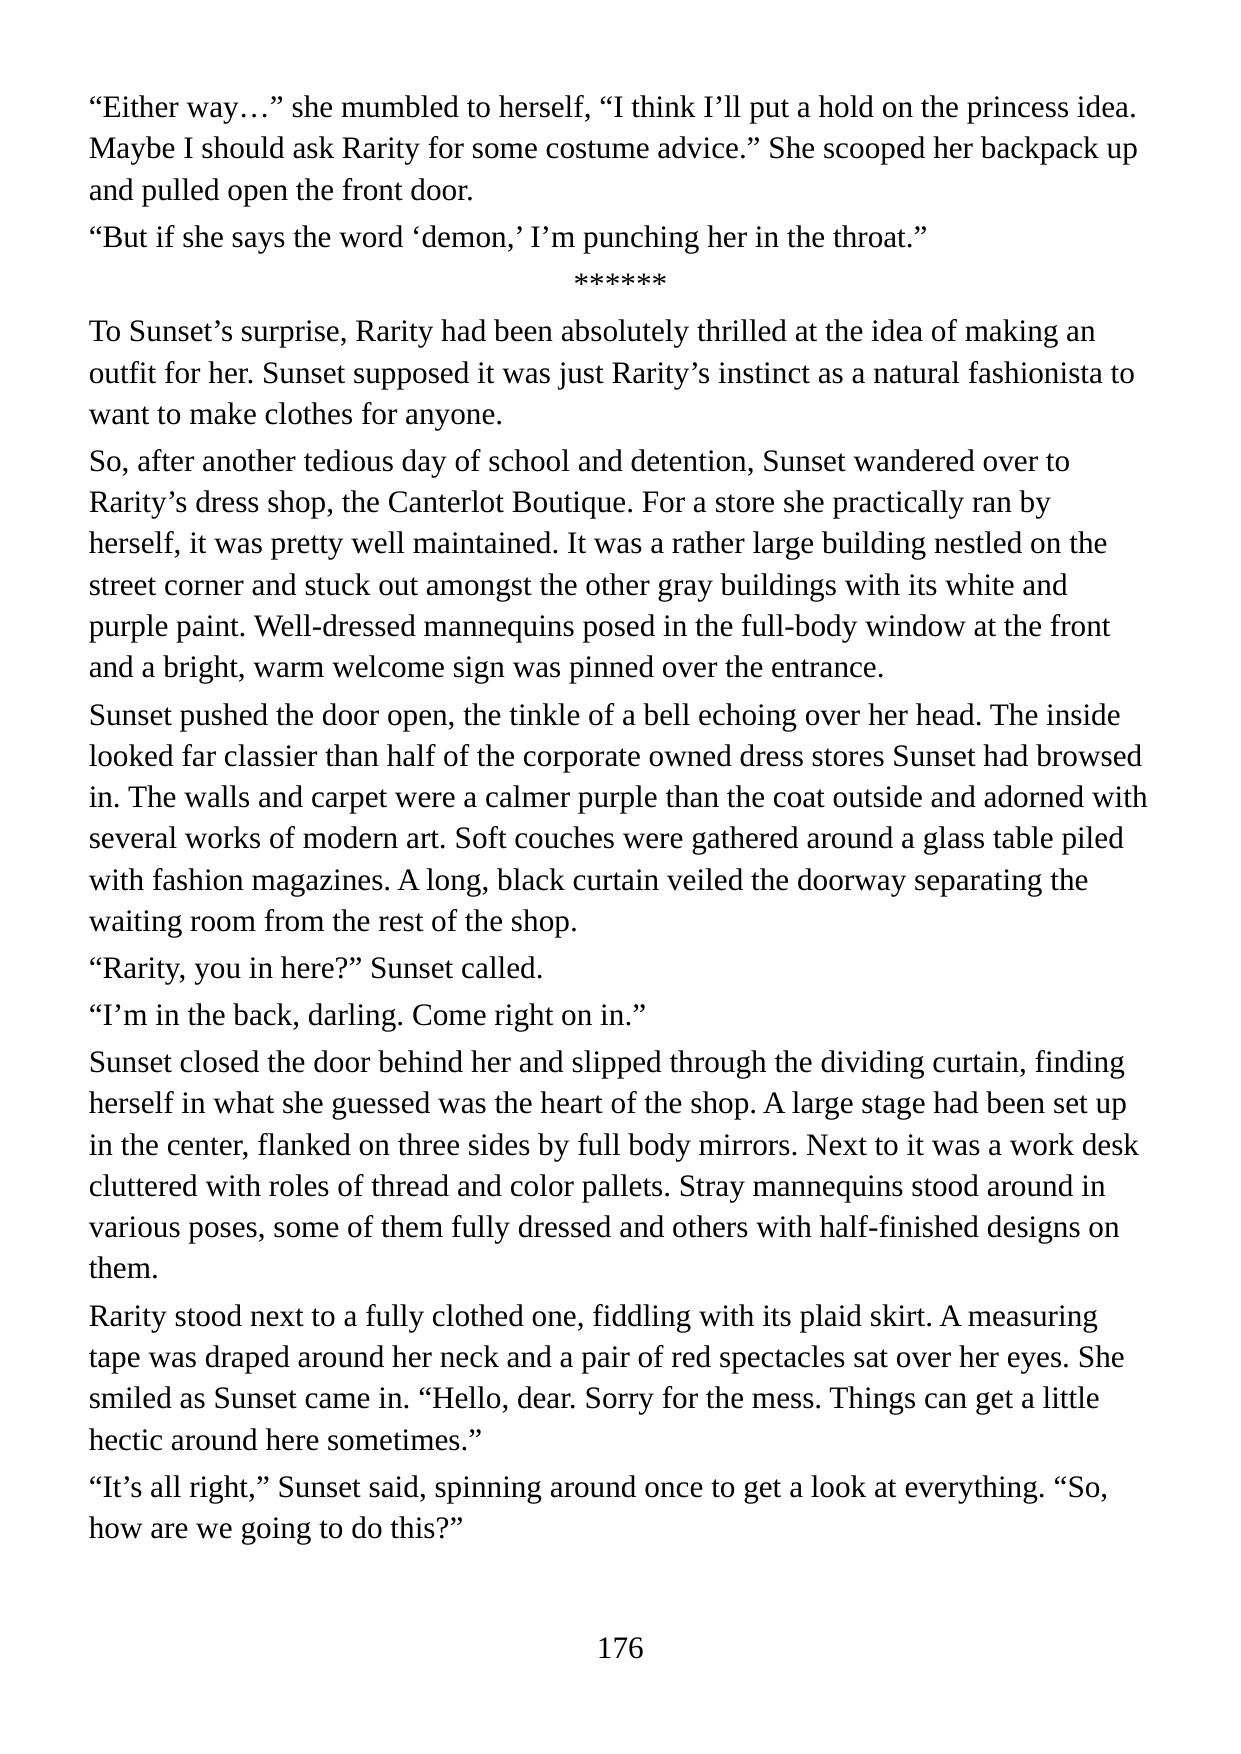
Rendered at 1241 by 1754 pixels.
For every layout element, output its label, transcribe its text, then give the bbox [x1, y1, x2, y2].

text Sunset pushed the door open, the tinkle of a bell echoing over her head. The inside looked far classier than half of the corporate owned dress stores Sunset had browsed in. The walls and carpet were a calmer purple than the coat outside and adorned with several works of modern art. Soft couches were gathered around a glass table piled with fashion magazines. A long, black curtain veiled the doorway separating the waiting room from the rest of the shop. [88, 696, 1152, 938]
text To Sunset’s surprise, Rarity had been absolutely thrilled at the idea of making an outfit for her. Sunset supposed it was just Rarity’s instinct as a natural fashionista to want to make clothes for anyone. [88, 313, 1152, 431]
text So, after another tedious day of school and detention, Sunset wandered over to Rarity’s dress shop, the Canterlot Boutique. For a store she practically ran by herself, it was pretty well maintained. It was a rather large building nestled on the street corner and stuck out amongst the other gray buildings with its white and purple paint. Well-dressed mannequins posed in the full-body window at the front and a bright, warm welcome sign was pinned over the entrance. [88, 442, 1152, 684]
text Rarity stood next to a fully clothed one, fiddling with its plaid skirt. A measuring tape was draped around her neck and a pair of red spectacles sat over her eyes. She smiled as Sunset came in. “Hello, dear. Sorry for the mess. Things can get a little hectic around here sometimes.” [88, 1297, 1152, 1457]
text “Either way…” she mumbled to herself, “I think I’ll put a hold on the princess idea. Maybe I should ask Rarity for some costume advice.” She scooped her backpack up and pulled open the front door. [88, 88, 1152, 207]
text Sunset closed the door behind her and slipped through the dividing curtain, finding herself in what she guessed was the heart of the shop. A large stage had been set up in the center, flanked on three sides by full body mirrors. Next to it was a work desk cluttered with roles of thread and color pallets. Stray mannequins stood around in various poses, some of them fully dressed and others with half-finished designs on them. [88, 1043, 1152, 1286]
text “I’m in the back, darling. Come right on in.” [88, 996, 1152, 1032]
text “It’s all right,” Sunset said, spinning around once to get a look at everything. “So, how are we going to do this?” [88, 1468, 1152, 1545]
text ****** [88, 265, 1152, 301]
text “Rarity, you in here?” Sunset called. [88, 949, 1152, 985]
text “But if she says the word ‘demon,’ I’m punching her in the throat.” [88, 218, 1152, 254]
